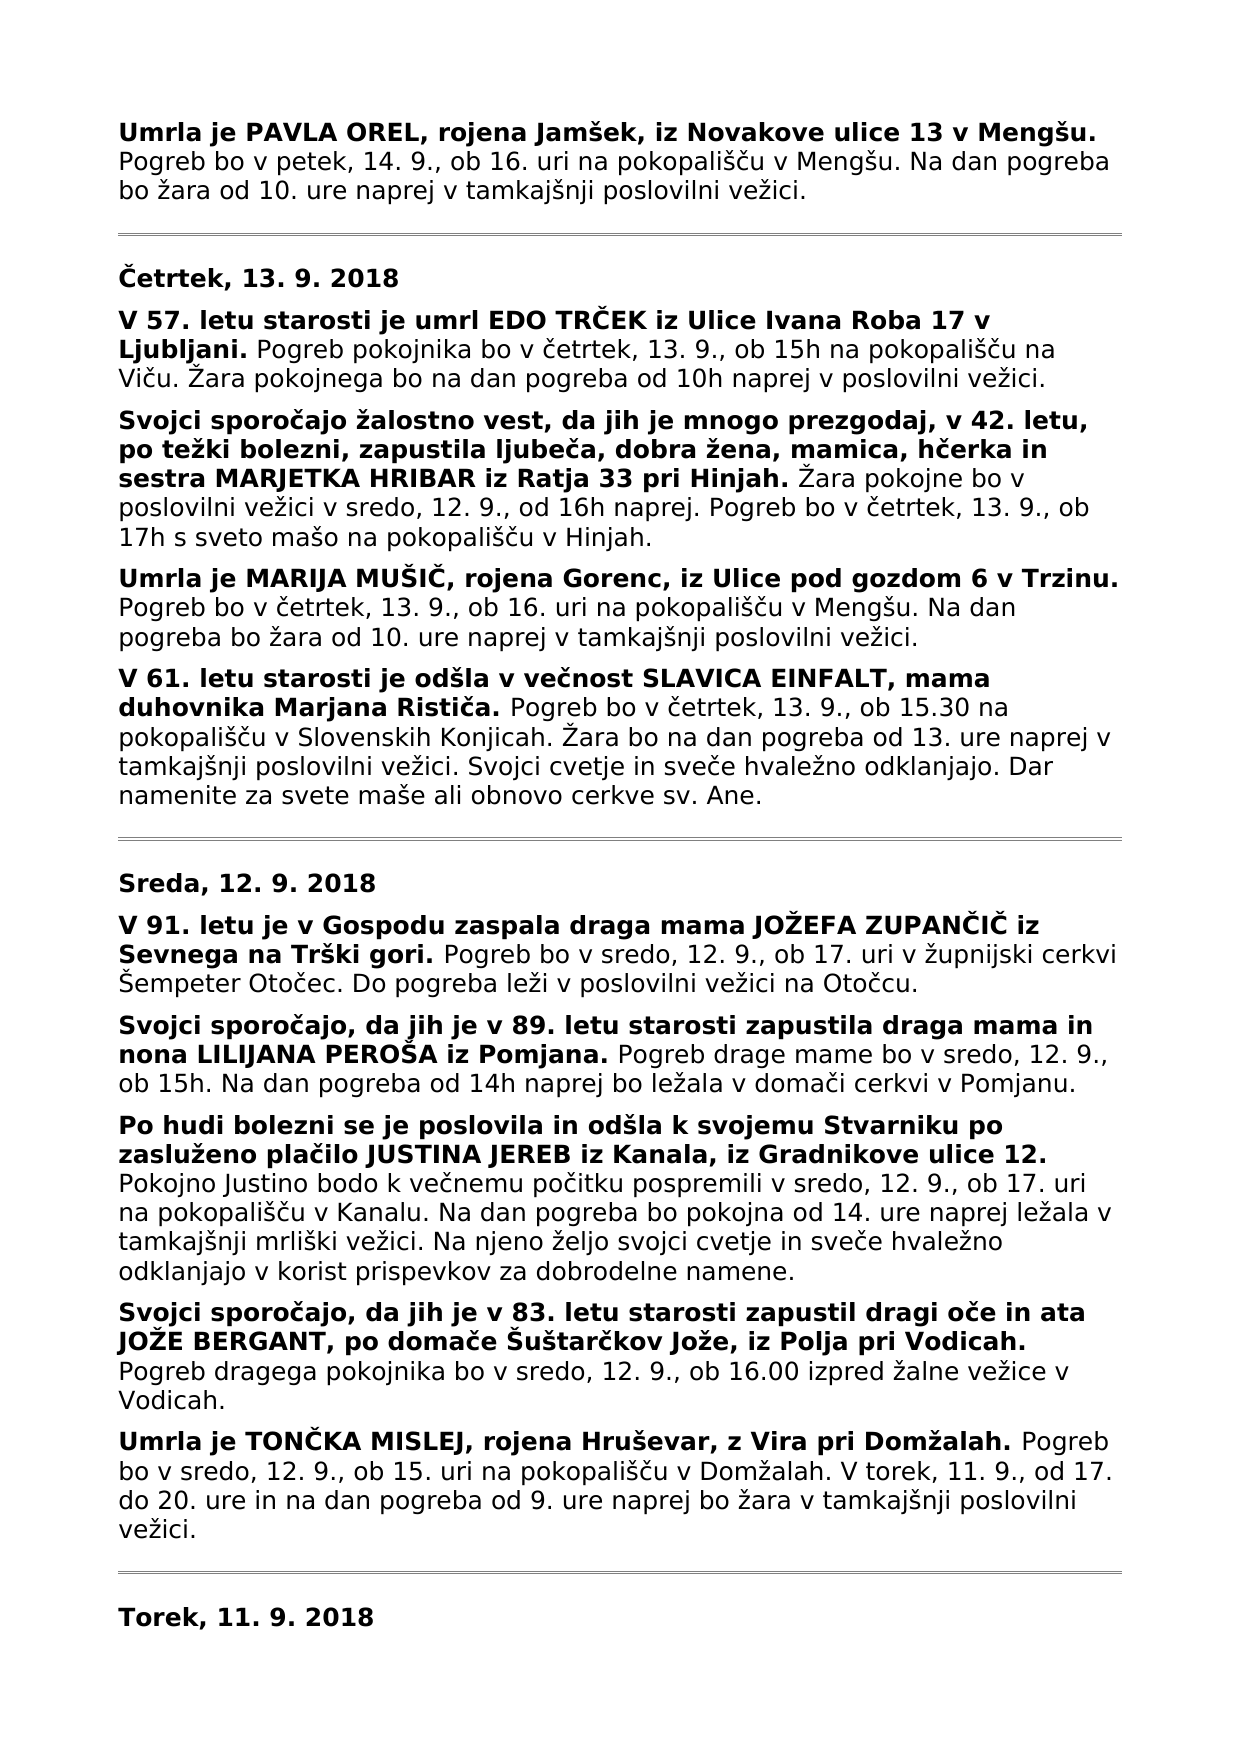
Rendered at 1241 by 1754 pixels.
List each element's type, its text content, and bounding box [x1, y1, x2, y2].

text Umrla je PAVLA OREL, rojena Jamšek, iz Novakove ulice 13 v Mengšu. Pogreb bo v petek, 14. 9., ob 16. uri na pokopališču v Mengšu. Na dan pogreba bo žara od 10. ure naprej v tamkajšnji poslovilni vežici. [118, 118, 1122, 206]
text Svojci sporočajo žalostno vest, da jih je mnogo prezgodaj, v 42. letu, po težki bolezni, zapustila ljubeča, dobra žena, mamica, hčerka in sestra MARJETKA HRIBAR iz Ratja 33 pri Hinjah. Žara pokojne bo v poslovilni vežici v sredo, 12. 9., od 16h naprej. Pogreb bo v četrtek, 13. 9., ob 17h s sveto mašo na pokopališču v Hinjah. [118, 406, 1122, 552]
text Četrtek, 13. 9. 2018 [118, 264, 1122, 294]
text V 57. letu starosti je umrl EDO TRČEK iz Ulice Ivana Roba 17 v Ljubljani. Pogreb pokojnika bo v četrtek, 13. 9., ob 15h na pokopališču na Viču. Žara pokojnega bo na dan pogreba od 10h naprej v poslovilni vežici. [118, 306, 1122, 394]
text Torek, 11. 9. 2018 [118, 1603, 1122, 1632]
text V 91. letu je v Gospodu zaspala draga mama JOŽEFA ZUPANČIČ iz Sevnega na Trški gori. Pogreb bo v sredo, 12. 9., ob 17. uri v župnijski cerkvi Šempeter Otočec. Do pogreba leži v poslovilni vežici na Otočcu. [118, 911, 1122, 998]
text Svojci sporočajo, da jih je v 89. letu starosti zapustila draga mama in nona LILIJANA PEROŠA iz Pomjana. Pogreb drage mame bo v sredo, 12. 9., ob 15h. Na dan pogreba od 14h naprej bo ležala v domači cerkvi v Pomjanu. [118, 1011, 1122, 1098]
text Po hudi bolezni se je poslovila in odšla k svojemu Stvarniku po zasluženo plačilo JUSTINA JEREB iz Kanala, iz Gradnikove ulice 12. Pokojno Justino bodo k večnemu počitku pospremili v sredo, 12. 9., ob 17. uri na pokopališču v Kanalu. Na dan pogreba bo pokojna od 14. ure naprej ležala v tamkajšnji mrliški vežici. Na njeno željo svojci cvetje in sveče hvaležno odklanjajo v korist prispevkov za dobrodelne namene. [118, 1111, 1122, 1286]
text Umrla je TONČKA MISLEJ, rojena Hruševar, z Vira pri Domžalah. Pogreb bo v sredo, 12. 9., ob 15. uri na pokopališču v Domžalah. V torek, 11. 9., od 17. do 20. ure in na dan pogreba od 9. ure naprej bo žara v tamkajšnji poslovilni vežici. [118, 1427, 1122, 1544]
text Umrla je MARIJA MUŠIČ, rojena Gorenc, iz Ulice pod gozdom 6 v Trzinu. Pogreb bo v četrtek, 13. 9., ob 16. uri na pokopališču v Mengšu. Na dan pogreba bo žara od 10. ure naprej v tamkajšnji poslovilni vežici. [118, 564, 1122, 652]
text V 61. letu starosti je odšla v večnost SLAVICA EINFALT, mama duhovnika Marjana Rističa. Pogreb bo v četrtek, 13. 9., ob 15.30 na pokopališču v Slovenskih Konjicah. Žara bo na dan pogreba od 13. ure naprej v tamkajšnji poslovilni vežici. Svojci cvetje in sveče hvaležno odklanjajo. Dar namenite za svete maše ali obnovo cerkve sv. Ane. [118, 664, 1122, 810]
text Svojci sporočajo, da jih je v 83. letu starosti zapustil dragi oče in ata JOŽE BERGANT, po domače Šuštarčkov Jože, iz Polja pri Vodicah. Pogreb dragega pokojnika bo v sredo, 12. 9., ob 16.00 izpred žalne vežice v Vodicah. [118, 1298, 1122, 1415]
text Sreda, 12. 9. 2018 [118, 869, 1122, 898]
